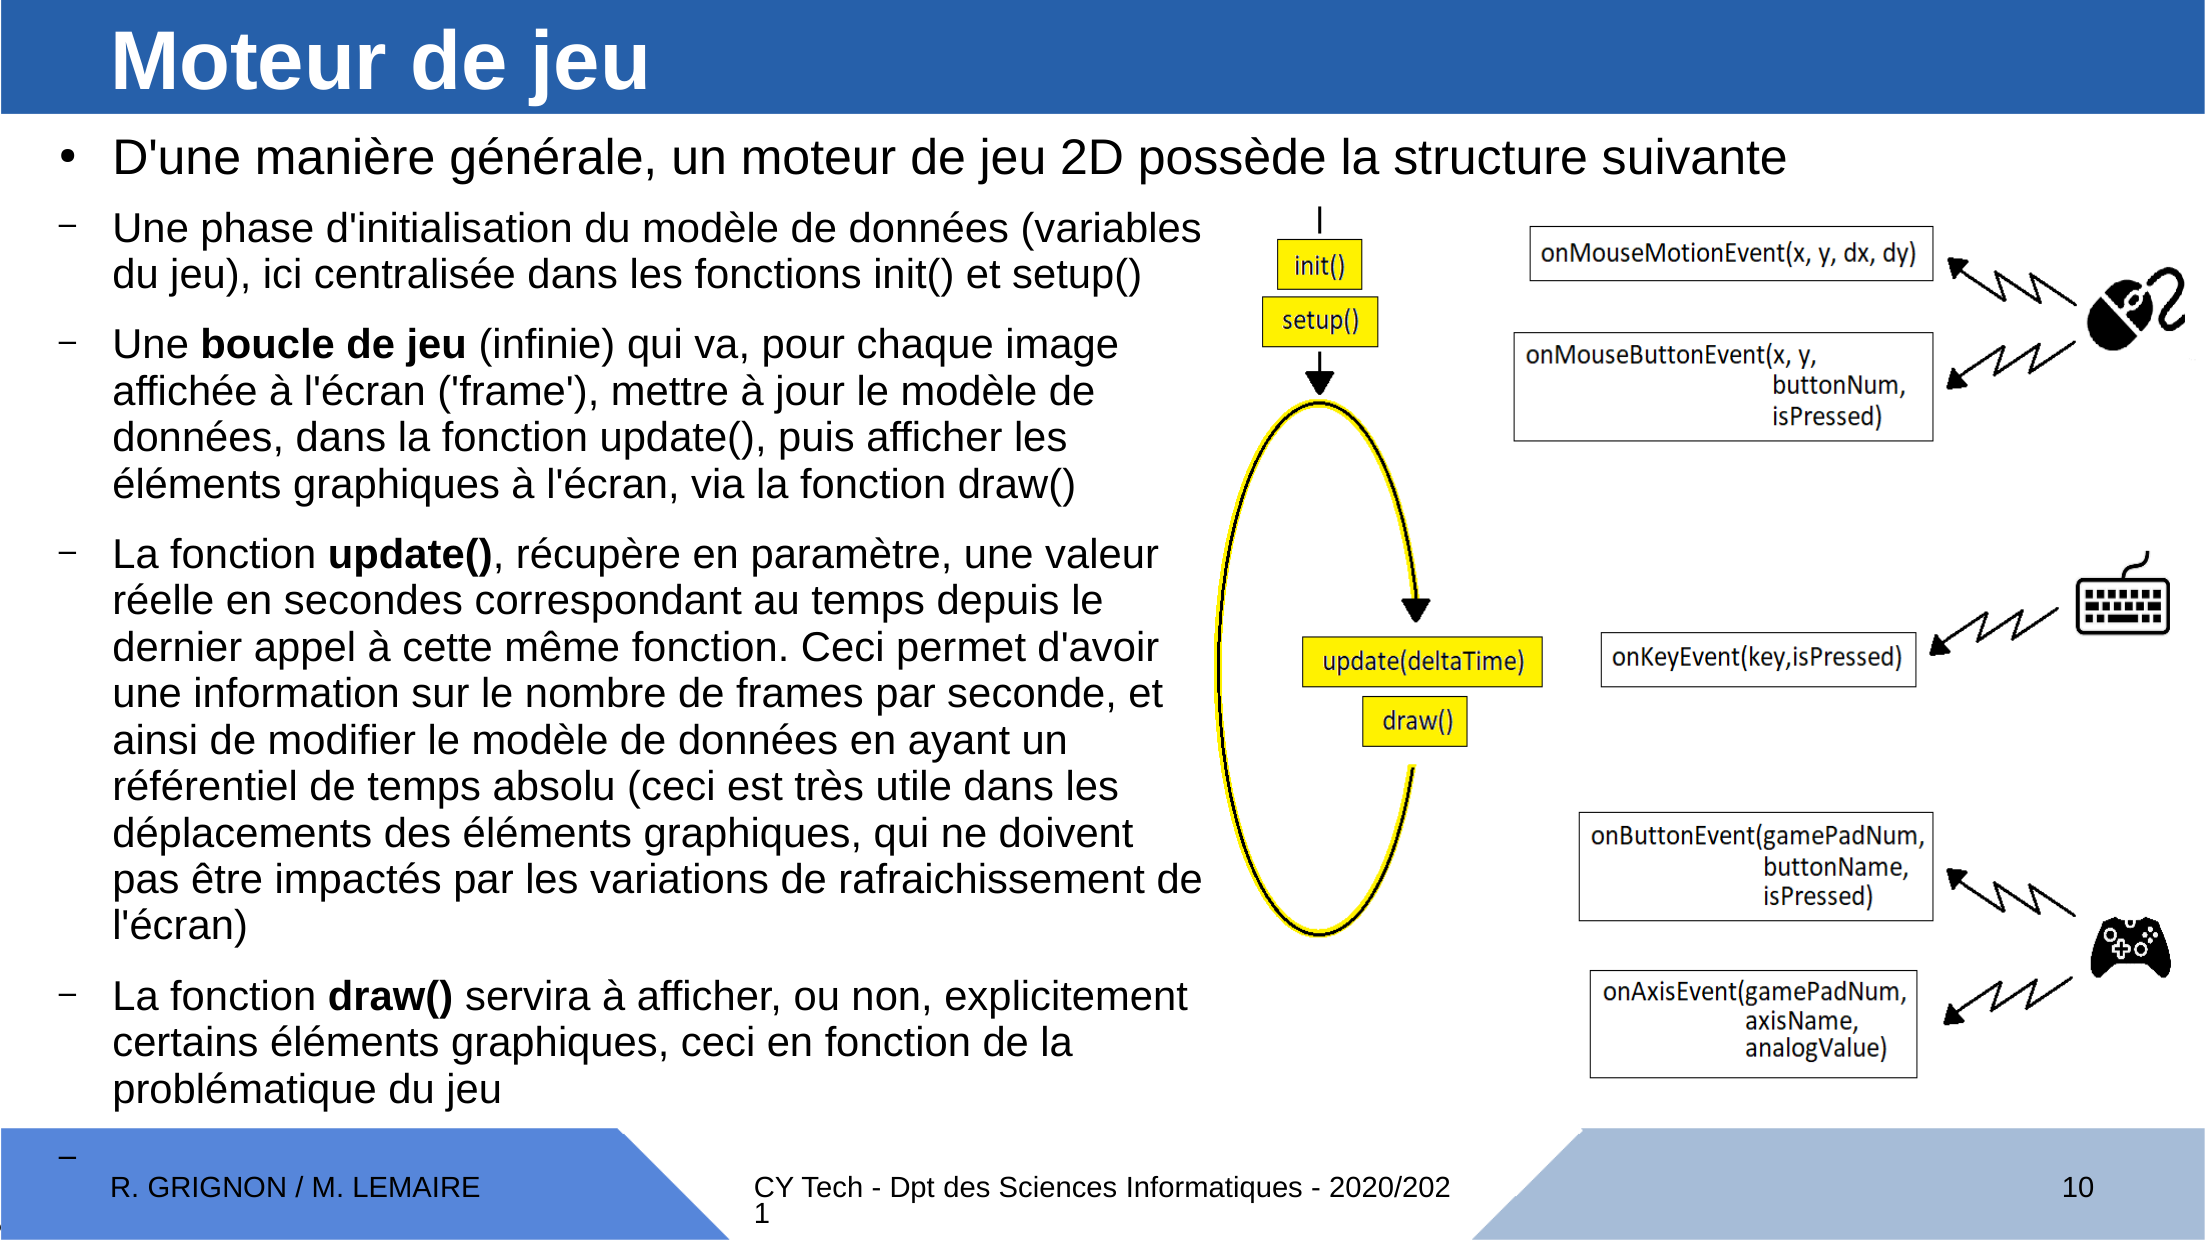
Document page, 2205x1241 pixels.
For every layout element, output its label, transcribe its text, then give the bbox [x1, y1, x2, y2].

list D'une manière générale, un moteur de jeu 2D possède la structure suivante [41, 199, 2191, 303]
picture [0, 0, 2205, 1241]
list Une phase d'initialisation du modèle de données (variables du jeu), ici centralisée dans les fonctions init() et setup() Une boucle de jeu (infinie) qui va, pour chaque image affichée à l'écran ('frame'), mettre à jour le modèle de données, dans la fonction update(), puis afficher les éléments graphiques à l'écran, via la fonction draw() La fonction update(), récupère en paramètre, une valeur réelle en secondes correspondant au temps depuis le dernier appel à cette même fonction. Ceci permet d'avoir une information sur le nombre de frames par seconde, et ainsi de modifier le modèle de données en ayant un référentiel de temps absolu (ceci est très utile dans les déplacements des éléments graphiques, qui ne doivent pas être impactés par les variations de rafraichissement de l'écran) La fonction draw() servira à afficher, ou non, explicitement certains éléments graphiques, ceci en fonction de la problématique du jeu [0, 275, 1207, 1241]
title Moteur de jeu [110, 49, 2095, 199]
